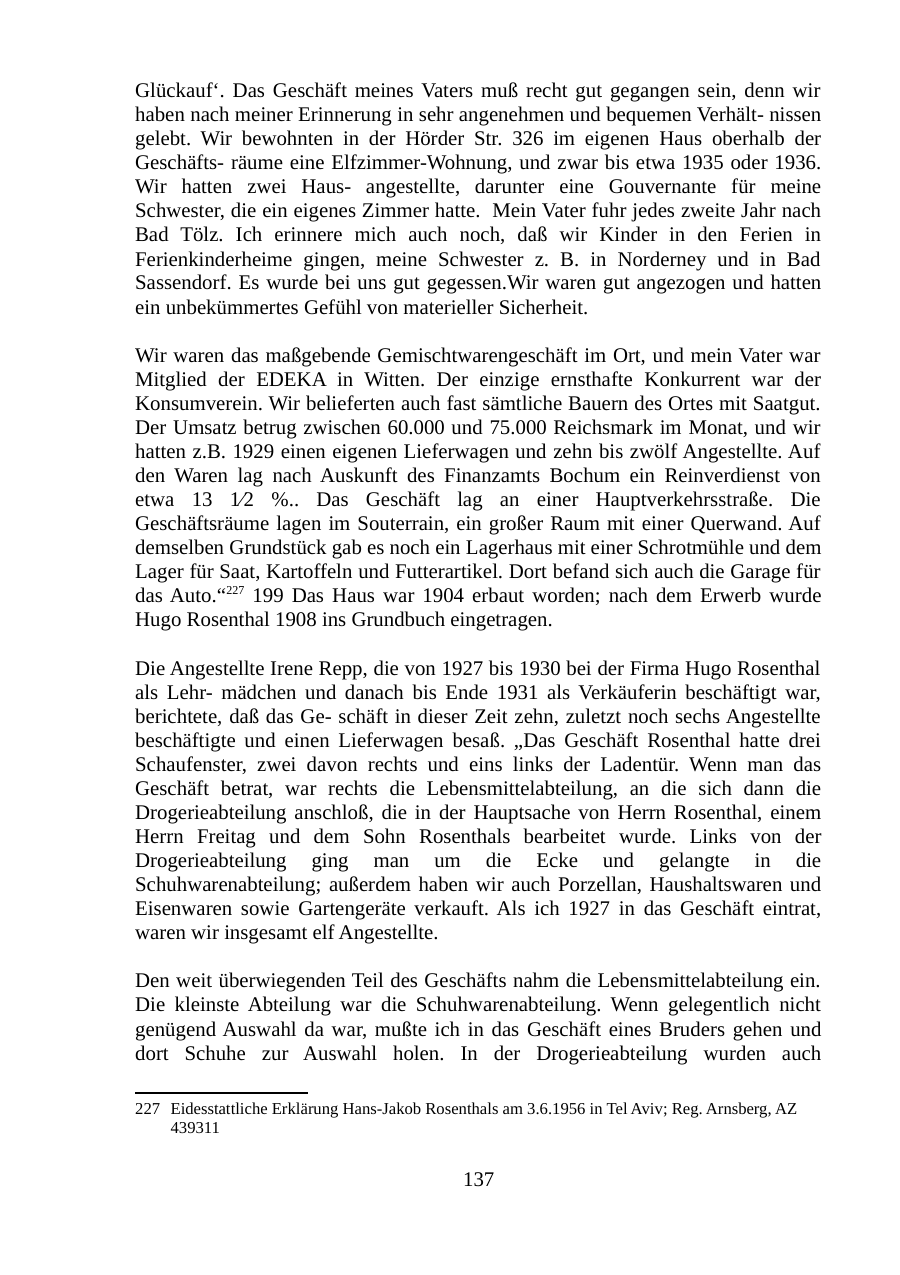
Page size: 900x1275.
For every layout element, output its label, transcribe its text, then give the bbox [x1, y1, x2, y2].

text Wir waren das maßgebende Gemischtwarengeschäft im Ort, und mein Vater war Mitglied der EDEKA in Witten. Der einzige ernsthafte Konkurrent war der Konsumverein. Wir belieferten auch fast sämtliche Bauern des Ortes mit Saatgut. Der Umsatz betrug zwischen 60.000 und 75.000 Reichsmark im Monat, und wir hatten z.B. 1929 einen eigenen Lieferwagen und zehn bis zwölf Angestellte. Auf den Waren lag nach Auskunft des Finanzamts Bochum ein Reinverdienst von etwa 13 1⁄2 %.. Das Geschäft lag an einer Hauptverkehrsstraße. Die Geschäftsräume lagen im Souterrain, ein großer Raum mit einer Querwand. Auf demselben Grundstück gab es noch ein Lagerhaus mit einer Schrotmühle und dem Lager für Saat, Kartoffeln und Futterartikel. Dort befand sich auch die Garage für das Auto.“ 199 Das Haus war 1904 erbaut worden; nach dem Erwerb wurde Hugo Rosenthal 1908 ins Grundbuch eingetragen. [135, 343, 822, 631]
text Glückauf‘. Das Geschäft meines Vaters muß recht gut gegangen sein, denn wir haben nach meiner Erinnerung in sehr angenehmen und bequemen Verhält- nissen gelebt. Wir bewohnten in der Hörder Str. 326 im eigenen Haus oberhalb der Geschäfts- räume eine Elfzimmer-Wohnung, und zwar bis etwa 1935 oder 1936. Wir hatten zwei Haus- angestellte, darunter eine Gouvernante für meine Schwester, die ein eigenes Zimmer hatte. Mein Vater fuhr jedes zweite Jahr nach Bad Tölz. Ich erinnere mich auch noch, daß wir Kinder in den Ferien in Ferienkinderheime gingen, meine Schwester z. B. in Norderney und in Bad Sassendorf. Es wurde bei uns gut gegessen.Wir waren gut angezogen und hatten ein unbekümmertes Gefühl von materieller Sicherheit. [135, 78, 822, 319]
text Die Angestellte Irene Repp, die von 1927 bis 1930 bei der Firma Hugo Rosenthal als Lehr- mädchen und danach bis Ende 1931 als Verkäuferin beschäftigt war, berichtete, daß das Ge- schäft in dieser Zeit zehn, zuletzt noch sechs Angestellte beschäftigte und einen Lieferwagen besaß. „Das Geschäft Rosenthal hatte drei Schaufenster, zwei davon rechts und eins links der Ladentür. Wenn man das Geschäft betrat, war rechts die Lebensmittelabteilung, an die sich dann die Drogerieabteilung anschloß, die in der Hauptsache von Herrn Rosenthal, einem Herrn Freitag und dem Sohn Rosenthals bearbeitet wurde. Links von der Drogerieabteilung ging man um die Ecke und gelangte in die Schuhwarenabteilung; außerdem haben wir auch Porzellan, Haushaltswaren und Eisenwaren sowie Gartengeräte verkauft. Als ich 1927 in das Geschäft eintrat, waren wir insgesamt elf Angestellte. [135, 656, 822, 944]
text Eidesstattliche Erklärung Hans-Jakob Rosenthals am 3.6.1956 in Tel Aviv; Reg. Arnsberg, AZ 439311 [135, 1099, 822, 1137]
text Den weit überwiegenden Teil des Geschäfts nahm die Lebensmittelabteilung ein. Die kleinste Abteilung war die Schuhwarenabteilung. Wenn gelegentlich nicht genügend Auswahl da war, mußte ich in das Geschäft eines Bruders gehen und dort Schuhe zur Auswahl holen. In der Drogerieabteilung wurden auch [135, 968, 822, 1064]
